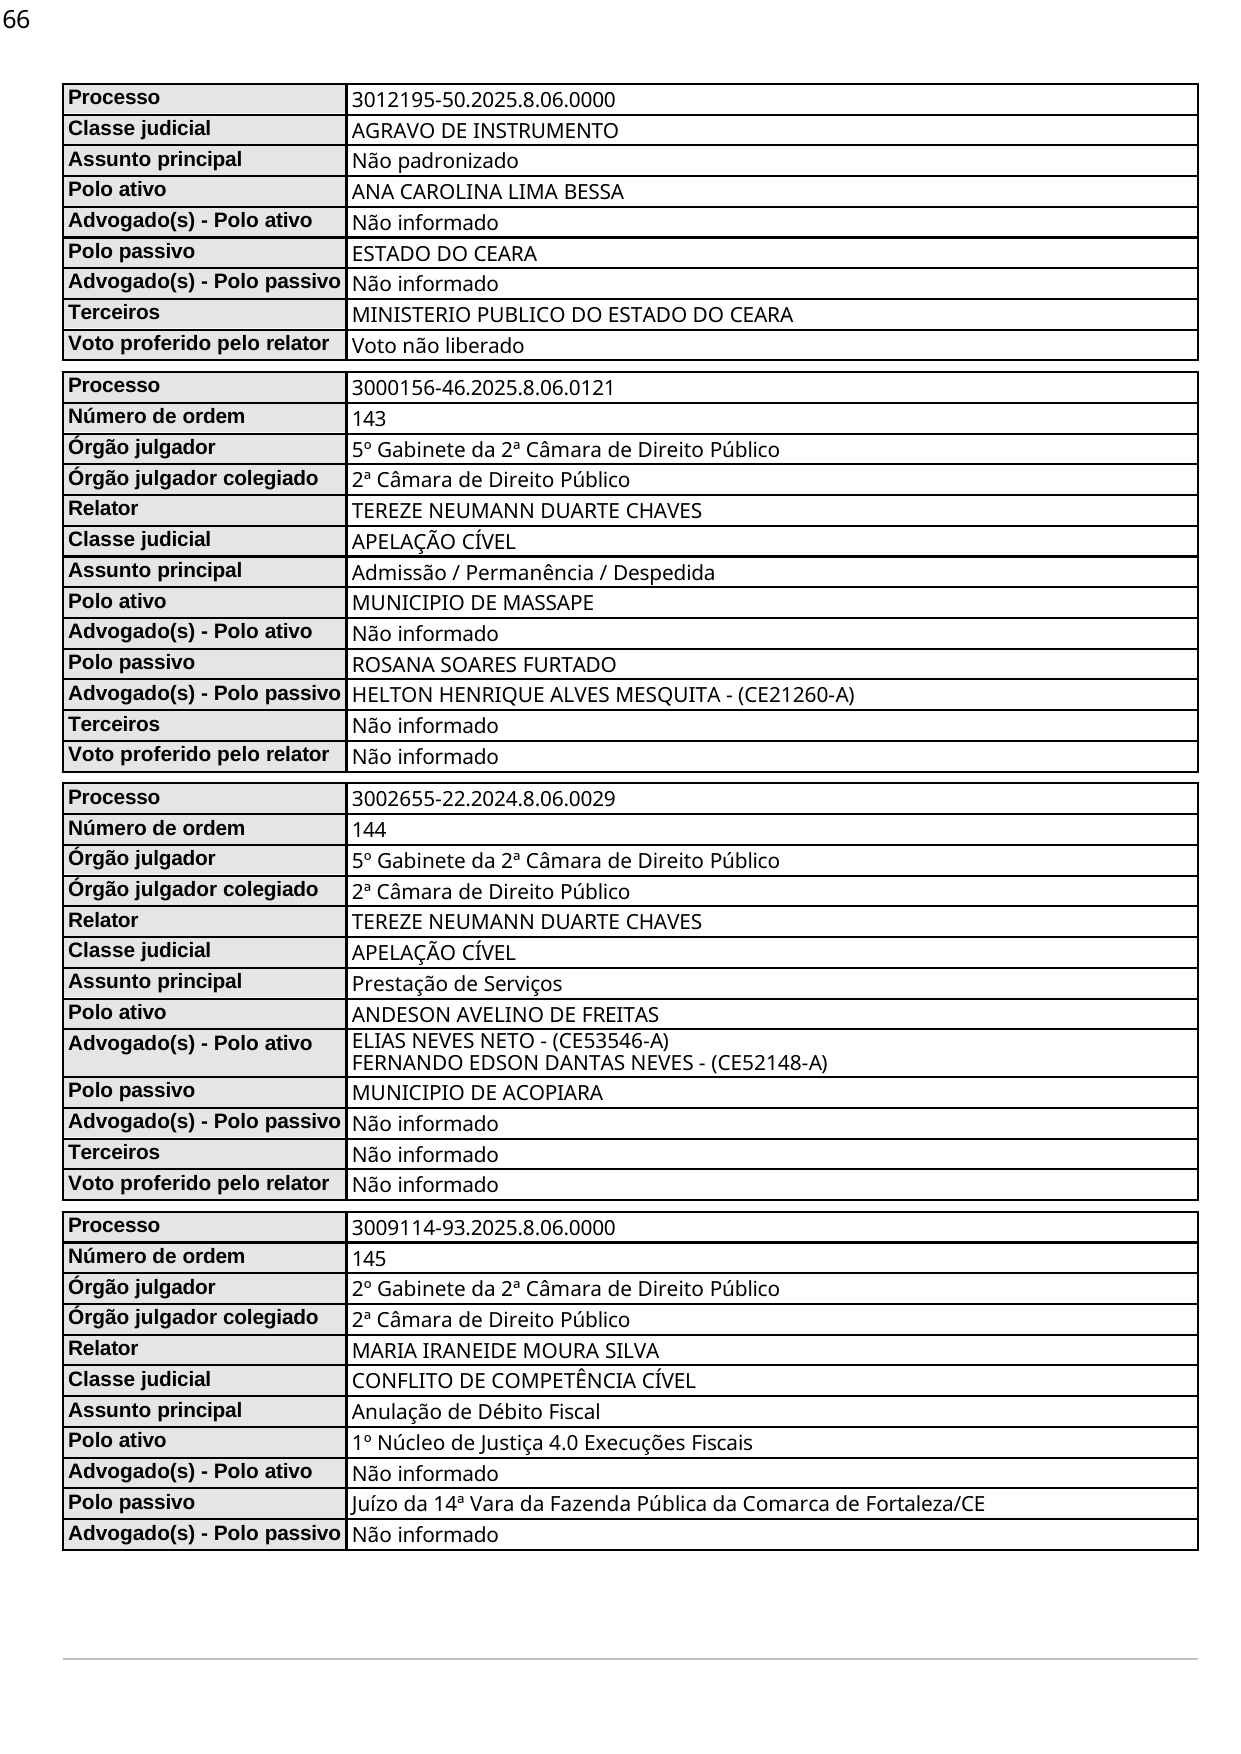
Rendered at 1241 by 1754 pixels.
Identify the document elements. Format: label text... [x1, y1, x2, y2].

table_cell Número de ordem [64, 815, 345, 844]
table_cell TEREZE NEUMANN DUARTE CHAVES [348, 496, 1197, 525]
table_cell Órgão julgador colegiado [64, 465, 345, 494]
table_cell 2ª Câmara de Direito Público [348, 877, 1197, 905]
table_cell Advogado(s) - Polo ativo [64, 1459, 345, 1487]
table_cell CONFLITO DE COMPETÊNCIA CÍVEL [348, 1366, 1197, 1395]
table_cell Órgão julgador colegiado [64, 1305, 345, 1334]
table_cell 2º Gabinete da 2ª Câmara de Direito Público [348, 1274, 1197, 1303]
table_cell Classe judicial [64, 527, 345, 555]
table_cell 1º Núcleo de Justiça 4.0 Execuções Fiscais [348, 1428, 1197, 1457]
table_cell ROSANA SOARES FURTADO [348, 650, 1197, 678]
table_cell Polo ativo [64, 1000, 345, 1028]
table_cell 143 [348, 404, 1197, 432]
table_cell Não informado [348, 1170, 1197, 1199]
table_cell MARIA IRANEIDE MOURA SILVA [348, 1336, 1197, 1364]
table_cell Não informado [348, 1459, 1197, 1487]
table_cell Classe judicial [64, 1366, 345, 1395]
table_cell Voto proferido pelo relator [64, 1170, 345, 1199]
table_cell Advogado(s) - Polo passivo [64, 1520, 345, 1549]
table_cell 2ª Câmara de Direito Público [348, 465, 1197, 494]
table_cell ANA CAROLINA LIMA BESSA [348, 177, 1197, 206]
table_cell 2ª Câmara de Direito Público [348, 1305, 1197, 1334]
table_header Processo [64, 1213, 345, 1241]
table_cell Terceiros [64, 711, 345, 740]
table_cell Número de ordem [64, 1244, 345, 1272]
table_cell Assunto principal [64, 146, 345, 175]
table_cell Assunto principal [64, 558, 345, 586]
table_cell Órgão julgador [64, 1274, 345, 1303]
table_header 3002655-22.2024.8.06.0029 [348, 784, 1197, 813]
table_header 3000156-46.2025.8.06.0121 [348, 373, 1197, 402]
table_cell Prestação de Serviços [348, 969, 1197, 997]
table_cell Assunto principal [64, 1397, 345, 1426]
table_cell Não informado [348, 1520, 1197, 1549]
table_cell Polo passivo [64, 650, 345, 678]
table_cell Terceiros [64, 300, 345, 328]
table_cell Polo passivo [64, 1489, 345, 1518]
table_cell Voto não liberado [348, 331, 1197, 359]
table_cell Polo ativo [64, 1428, 345, 1457]
table_cell Não informado [348, 269, 1197, 298]
table_cell Não informado [348, 208, 1197, 236]
table_cell 144 [348, 815, 1197, 844]
table_cell Advogado(s) - Polo passivo [64, 269, 345, 298]
table_cell Voto proferido pelo relator [64, 742, 345, 771]
table_cell Relator [64, 907, 345, 936]
table_cell APELAÇÃO CÍVEL [348, 527, 1197, 555]
table_cell Polo ativo [64, 588, 345, 617]
table_cell MUNICIPIO DE MASSAPE [348, 588, 1197, 617]
table_cell Órgão julgador [64, 435, 345, 463]
table_cell Relator [64, 496, 345, 525]
table_cell ESTADO DO CEARA [348, 239, 1197, 267]
table_cell HELTON HENRIQUE ALVES MESQUITA - (CE21260-A) [348, 680, 1197, 709]
table_cell 5º Gabinete da 2ª Câmara de Direito Público [348, 435, 1197, 463]
table_cell Classe judicial [64, 938, 345, 967]
table_cell Não informado [348, 742, 1197, 771]
table_cell Não informado [348, 711, 1197, 740]
table_cell Terceiros [64, 1140, 345, 1168]
table_cell MUNICIPIO DE ACOPIARA [348, 1078, 1197, 1107]
table_cell APELAÇÃO CÍVEL [348, 938, 1197, 967]
table_cell Advogado(s) - Polo ativo [64, 1030, 345, 1076]
table_cell Voto proferido pelo relator [64, 331, 345, 359]
table_cell Advogado(s) - Polo passivo [64, 680, 345, 709]
table_cell Classe judicial [64, 116, 345, 144]
table_cell Órgão julgador colegiado [64, 877, 345, 905]
table_header 3009114-93.2025.8.06.0000 [348, 1213, 1197, 1241]
table_cell Polo ativo [64, 177, 345, 206]
table_cell ANDESON AVELINO DE FREITAS [348, 1000, 1197, 1028]
table_cell Não informado [348, 1140, 1197, 1168]
table_cell Órgão julgador [64, 846, 345, 874]
table_cell Polo passivo [64, 239, 345, 267]
table_cell Admissão / Permanência / Despedida [348, 558, 1197, 586]
table_cell AGRAVO DE INSTRUMENTO [348, 116, 1197, 144]
table_cell TEREZE NEUMANN DUARTE CHAVES [348, 907, 1197, 936]
table_header Processo [64, 373, 345, 402]
table_cell Número de ordem [64, 404, 345, 432]
table_cell MINISTERIO PUBLICO DO ESTADO DO CEARA [348, 300, 1197, 328]
table_cell Advogado(s) - Polo passivo [64, 1109, 345, 1137]
table_cell Advogado(s) - Polo ativo [64, 619, 345, 648]
table_cell Polo passivo [64, 1078, 345, 1107]
table_cell Advogado(s) - Polo ativo [64, 208, 345, 236]
table_cell 5º Gabinete da 2ª Câmara de Direito Público [348, 846, 1197, 874]
table_cell 145 [348, 1244, 1197, 1272]
table_cell Assunto principal [64, 969, 345, 997]
table_cell Juízo da 14ª Vara da Fazenda Pública da Comarca de Fortaleza/CE [348, 1489, 1197, 1518]
table_cell Não informado [348, 1109, 1197, 1137]
table_header 3012195-50.2025.8.06.0000 [348, 85, 1197, 113]
table_cell Não informado [348, 619, 1197, 648]
table_cell Relator [64, 1336, 345, 1364]
table_header Processo [64, 85, 345, 113]
table_cell Não padronizado [348, 146, 1197, 175]
table_cell ELIAS NEVES NETO - (CE53546-A) FERNANDO EDSON DANTAS NEVES - (CE52148-A) [348, 1030, 1197, 1076]
table_cell Anulação de Débito Fiscal [348, 1397, 1197, 1426]
table_header Processo [64, 784, 345, 813]
